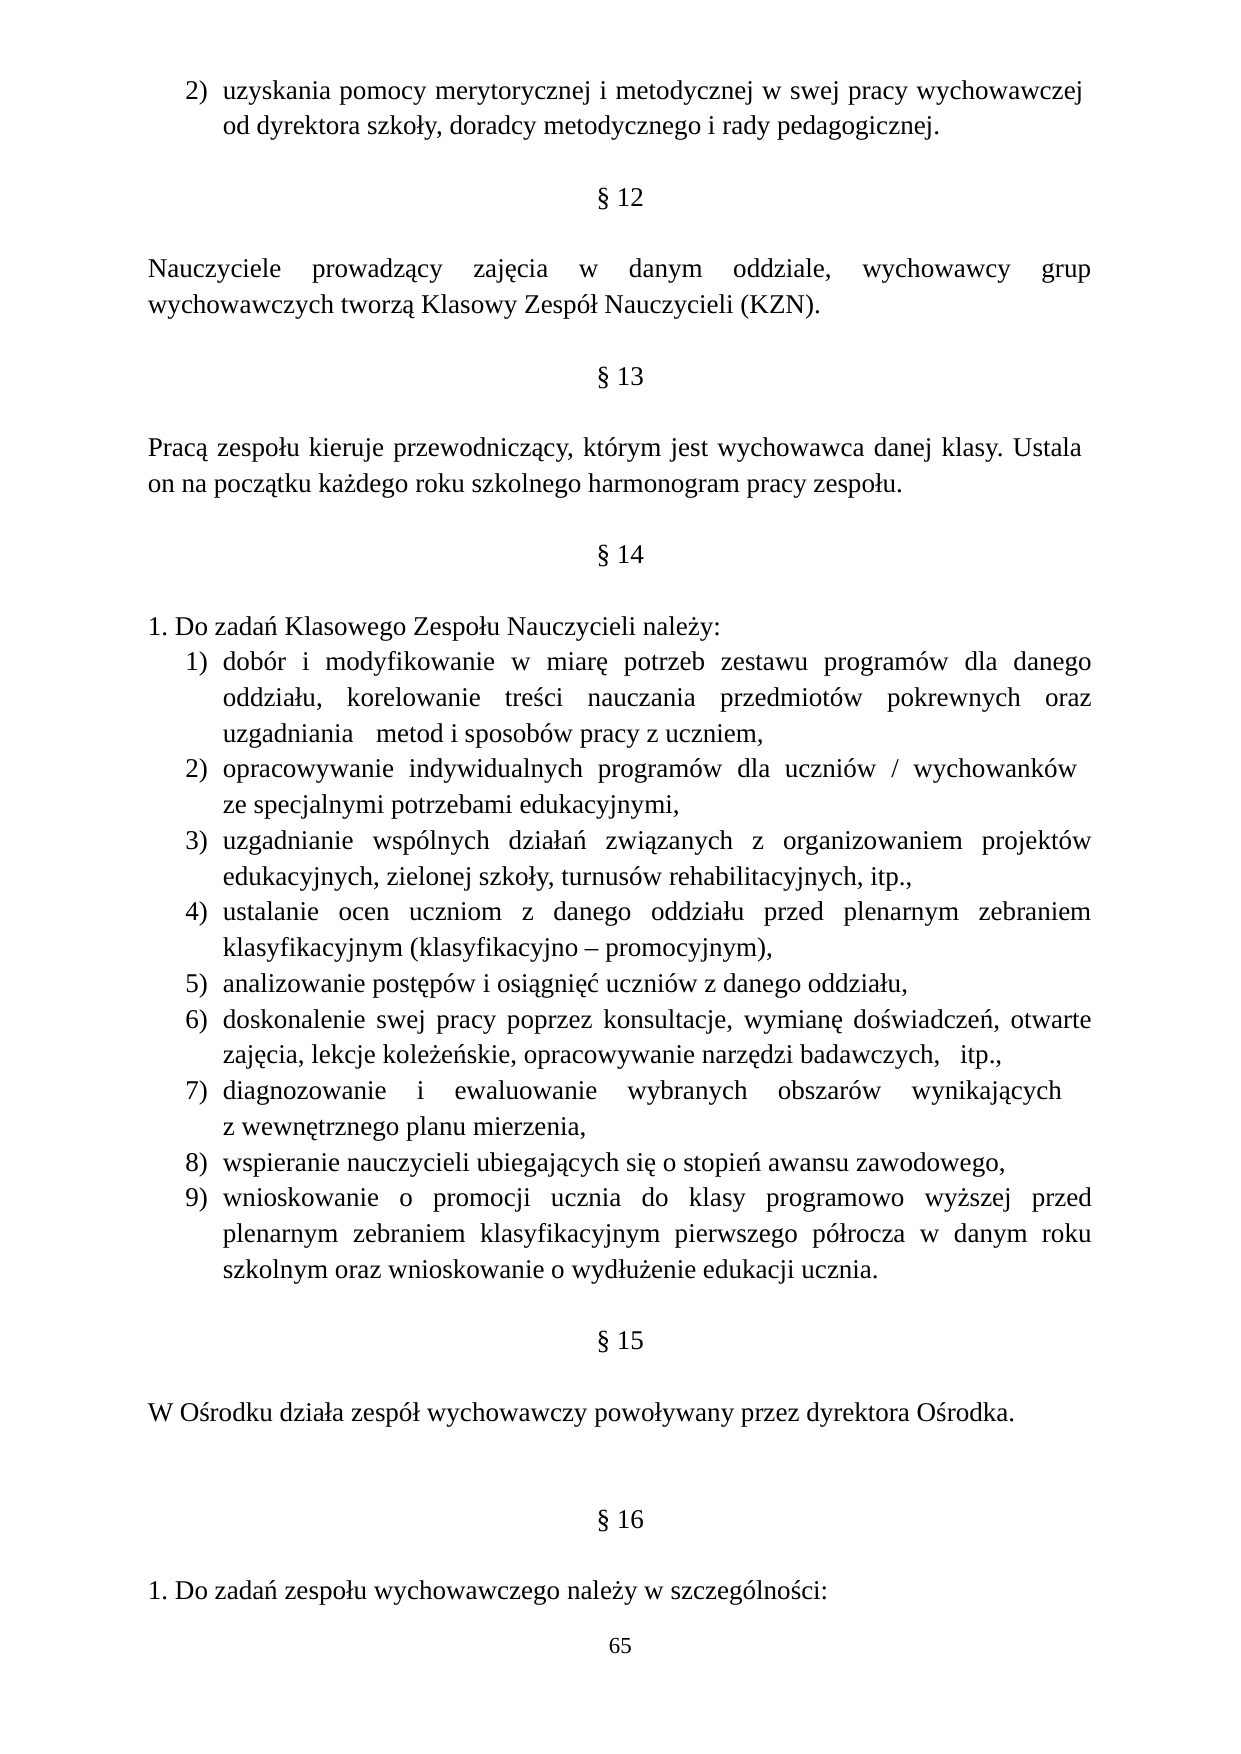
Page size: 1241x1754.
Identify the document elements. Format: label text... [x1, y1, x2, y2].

text § 15 [148, 1324, 1092, 1355]
list opracowywanie indywidualnych programów dla uczniów / wychowanków ze specjalnymi potrzebami edukacyjnymi, [185, 753, 1092, 819]
list dobór i modyfikowanie w miarę potrzeb zestawu programów dla danego oddziału, korelowanie treści nauczania przedmiotów pokrewnych oraz uzgadniania metod i sposobów pracy z uczniem, [185, 645, 1092, 748]
text § 12 [148, 181, 1092, 212]
text Pracą zespołu kieruje przewodniczący, którym jest wychowawca danej klasy. Ustala on na początku każdego roku szkolnego harmonogram pracy zespołu. [148, 431, 1092, 498]
text Nauczyciele prowadzący zajęcia w danym oddziale, wychowawcy grup wychowawczych tworzą Klasowy Zespół Nauczycieli (KZN). [148, 252, 1092, 319]
text § 16 [148, 1503, 1092, 1534]
list uzgadnianie wspólnych działań związanych z organizowaniem projektów edukacyjnych, zielonej szkoły, turnusów rehabilitacyjnych, itp., [185, 824, 1092, 891]
text 1. Do zadań Klasowego Zespołu Nauczycieli należy: [148, 610, 1092, 641]
list doskonalenie swej pracy poprzez konsultacje, wymianę doświadczeń, otwarte zajęcia, lekcje koleżeńskie, opracowywanie narzędzi badawczych, itp., [185, 1003, 1092, 1069]
list ustalanie ocen uczniom z danego oddziału przed plenarnym zebraniem klasyfikacyjnym (klasyfikacyjno – promocyjnym), [185, 896, 1092, 962]
text § 14 [148, 538, 1092, 569]
list uzyskania pomocy merytorycznej i metodycznej w swej pracy wychowawczej od dyrektora szkoły, doradcy metodycznego i rady pedagogicznej. [185, 74, 1092, 141]
text W Ośrodku działa zespół wychowawczy powoływany przez dyrektora Ośrodka. [148, 1396, 1092, 1427]
list analizowanie postępów i osiągnięć uczniów z danego oddziału, [185, 967, 1092, 998]
text 1. Do zadań zespołu wychowawczego należy w szczególności: [148, 1574, 1092, 1606]
list wnioskowanie o promocji ucznia do klasy programowo wyższej przed plenarnym zebraniem klasyfikacyjnym pierwszego półrocza w danym roku szkolnym oraz wnioskowanie o wydłużenie edukacji ucznia. [185, 1181, 1092, 1284]
text § 13 [148, 359, 1092, 391]
list wspieranie nauczycieli ubiegających się o stopień awansu zawodowego, [185, 1146, 1092, 1177]
list diagnozowanie i ewaluowanie wybranych obszarów wynikających z wewnętrznego planu mierzenia, [185, 1074, 1092, 1141]
